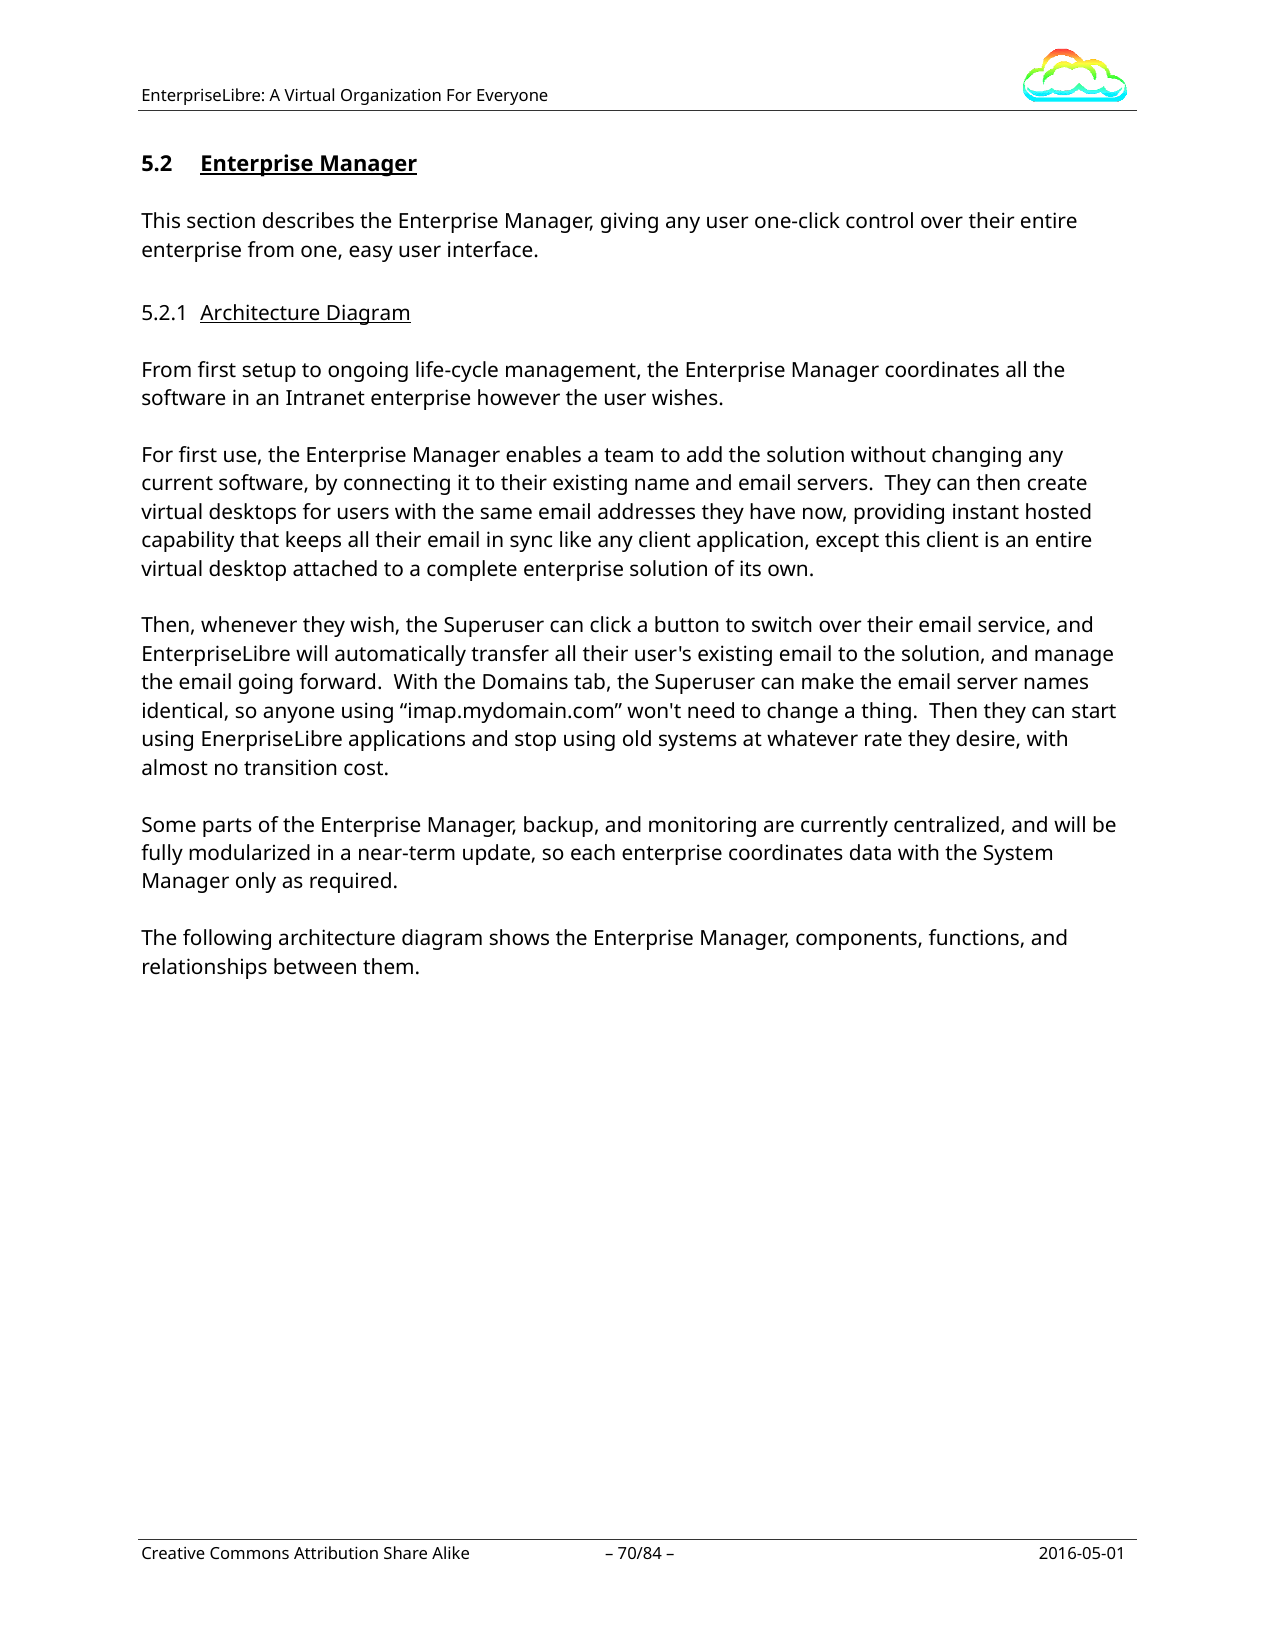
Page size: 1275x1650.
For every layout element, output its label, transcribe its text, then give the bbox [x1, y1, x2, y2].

text Then, whenever they wish, the Superuser can click a button to switch over their email service, and EnterpriseLibre will automatically transfer all their user's existing email to the solution, and manage the email going forward. With the Domains tab, the Superuser can make the email server names identical, so anyone using “imap.mydomain.com” won't need to change a thing. Then they can start using EnerpriseLibre applications and stop using old systems at whatever rate they desire, with almost no transition cost. [141, 611, 1134, 781]
text Some parts of the Enterprise Manager, backup, and monitoring are currently centralized, and will be fully modularized in a near-term update, so each enterprise coordinates data with the System Manager only as required. [141, 810, 1134, 895]
picture [1022, 47, 1128, 102]
subtitle Enterprise Manager [141, 148, 1134, 178]
text The following architecture diagram shows the Enterprise Manager, components, functions, and relationships between them. [141, 923, 1134, 980]
text For first use, the Enterprise Manager enables a team to add the solution without changing any current software, by connecting it to their existing name and email servers. They can then create virtual desktops for users with the same email addresses they have now, providing instant hosted capability that keeps all their email in sync like any client application, except this client is an entire virtual desktop attached to a complete enterprise solution of its own. [141, 440, 1134, 582]
text From first setup to ongoing life-cycle management, the Enterprise Manager coordinates all the software in an Intranet enterprise however the user wishes. [141, 355, 1134, 412]
subtitle Architecture Diagram [141, 298, 1134, 326]
text This section describes the Enterprise Manager, giving any user one-click control over their entire enterprise from one, easy user interface. [141, 206, 1134, 263]
